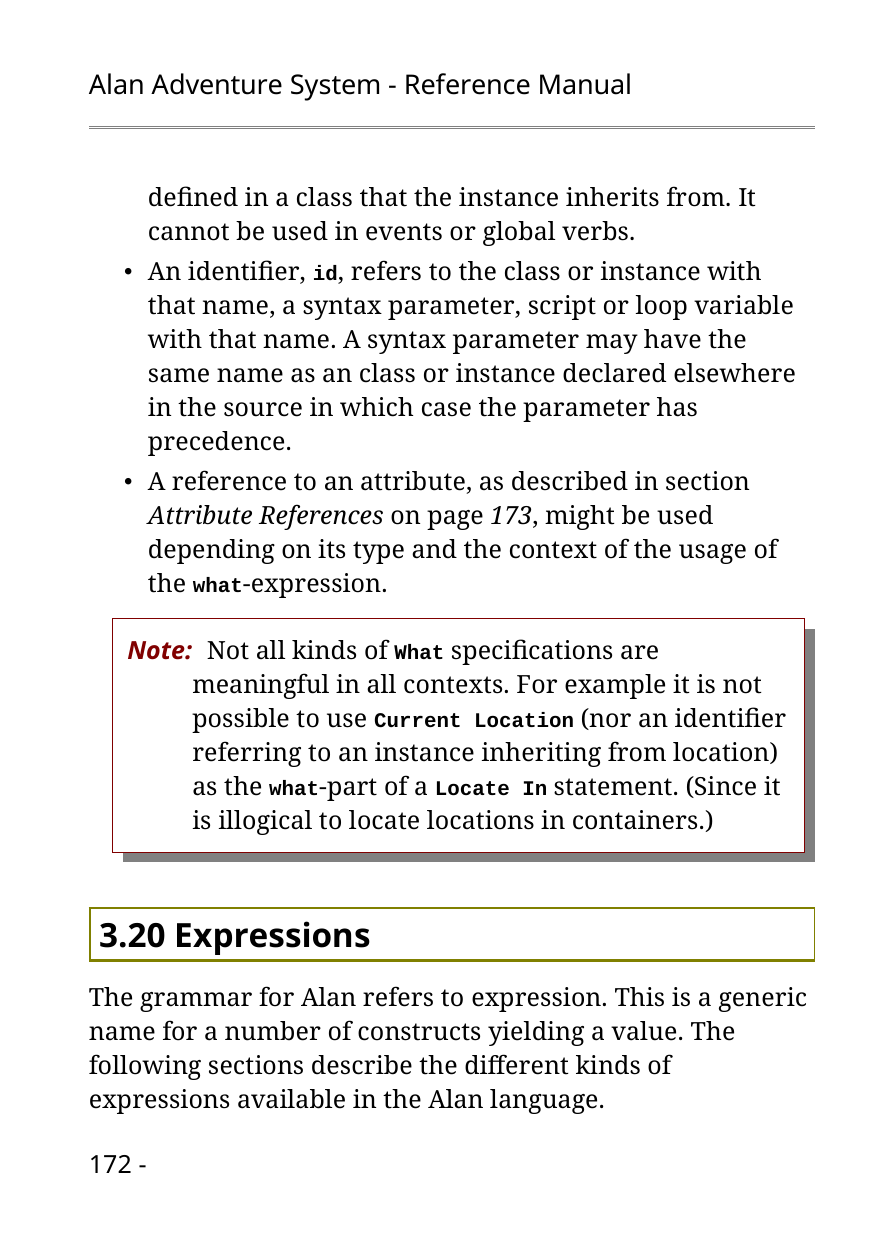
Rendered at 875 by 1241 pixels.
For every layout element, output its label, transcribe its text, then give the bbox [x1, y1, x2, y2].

list defined in a class that the instance inherits from. It cannot be used in events or global verbs. [124, 180, 815, 248]
text The grammar for Alan refers to expression. This is a generic name for a number of constructs yielding a value. The following sections describe the different kinds of expressions available in the Alan language. [88, 980, 815, 1116]
subtitle Expressions [91, 909, 814, 959]
list An identifier, id, refers to the class or instance with that name, a syntax parameter, script or loop variable with that name. A syntax parameter may have the same name as an class or instance declared elsewhere in the source in which case the parameter has precedence. [124, 254, 815, 458]
list Not all kinds of What specifications are meaningful in all contexts. For example it is not possible to use Current Location (nor an identifier referring to an instance inheriting from location) as the what-part of a Locate In statement. (Since it is illogical to locate locations in containers.) [113, 619, 804, 852]
list A reference to an attribute, as described in section Attribute References on page 140, might be used depending on its type and the context of the usage of the what-expression. [124, 464, 815, 600]
